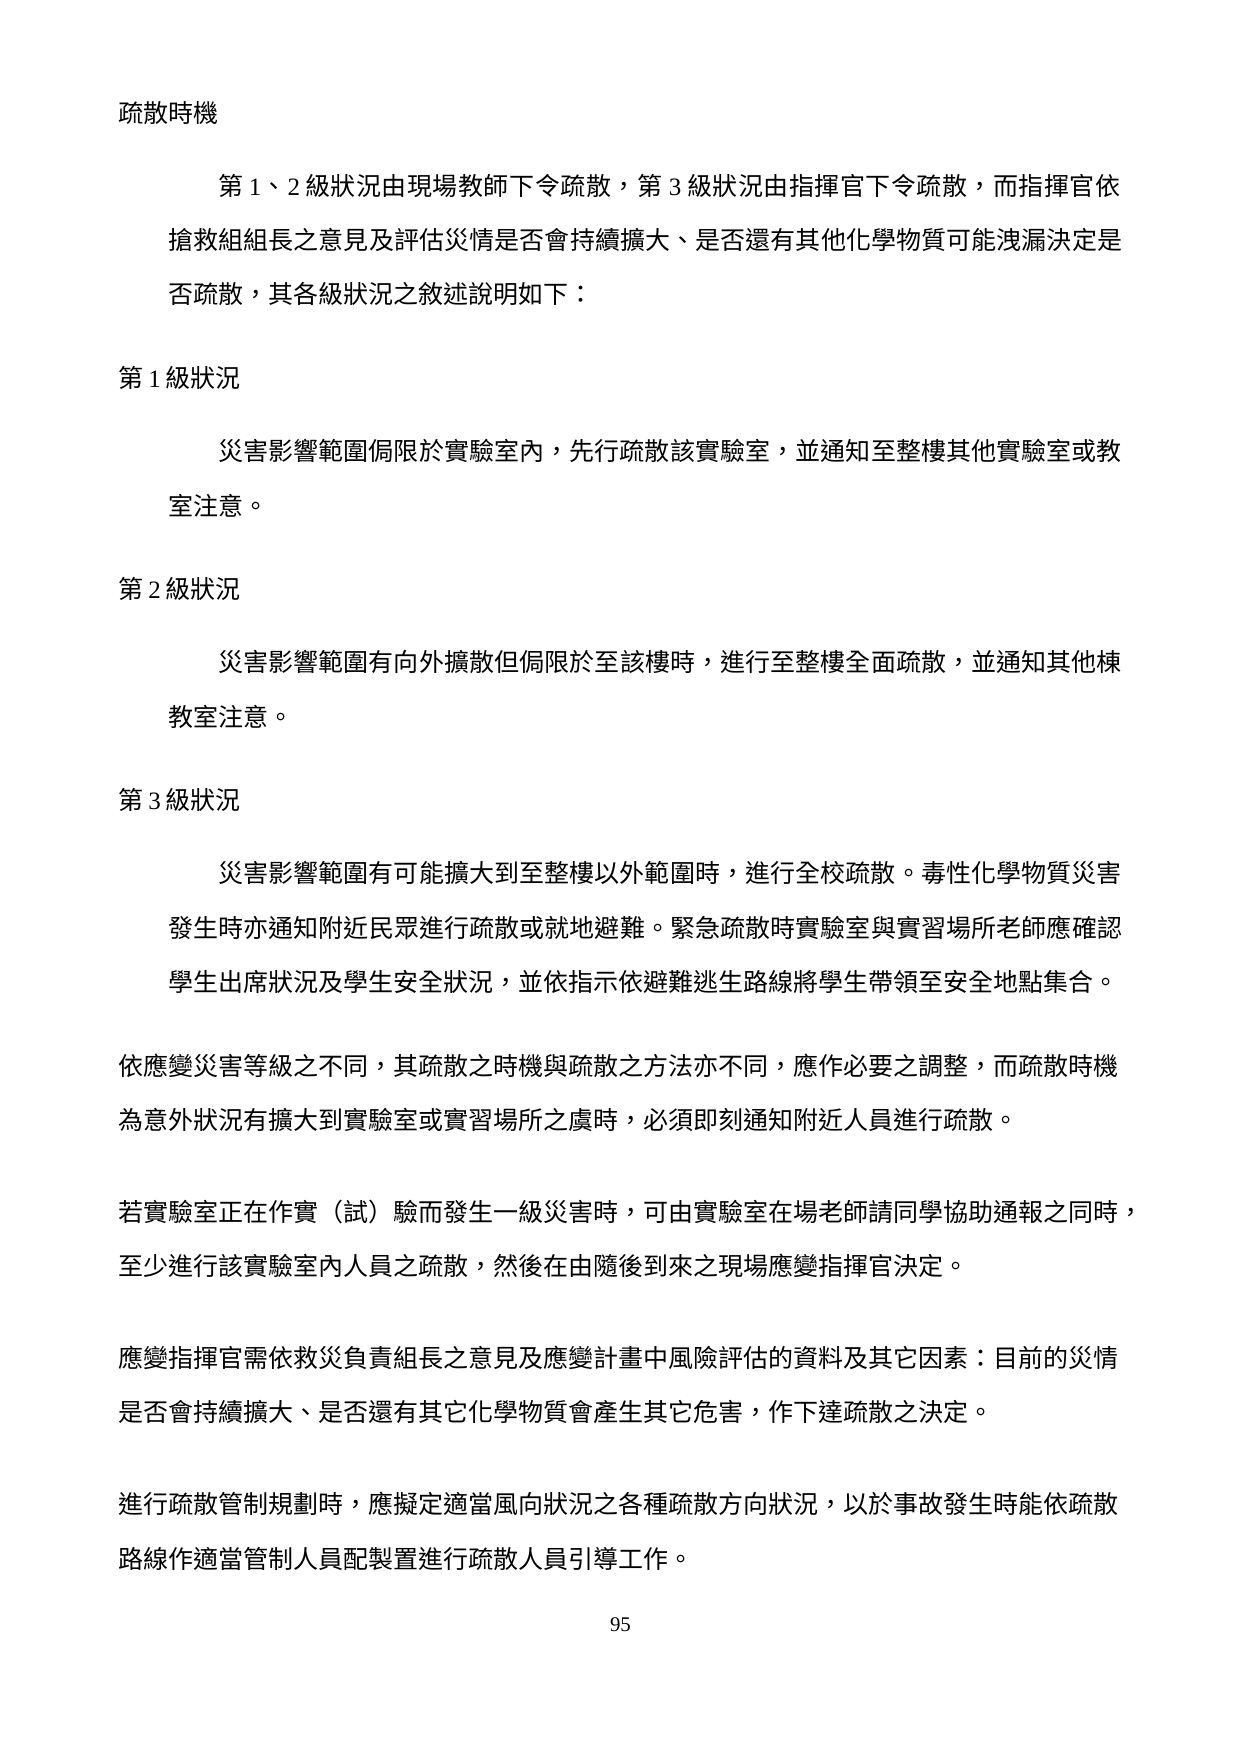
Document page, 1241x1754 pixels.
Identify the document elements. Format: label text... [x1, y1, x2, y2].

subtitle 第1級狀況 [118, 358, 1122, 395]
text 災害影響範圍有可能擴大到至整樓以外範圍時，進行全校疏散。毒性化學物質災害發生時亦通知附近民眾進行疏散或就地避難。緊急疏散時實驗室與實習場所老師應確認學生出席狀況及學生安全狀況，並依指示依避難逃生路線將學生帶領至安全地點集合。 [168, 854, 1122, 999]
subtitle 應變指揮官需依救災負責組長之意見及應變計畫中風險評估的資料及其它因素：目前的災情是否會持續擴大、是否還有其它化學物質會產生其它危害，作下達疏散之決定。 [118, 1338, 1122, 1429]
text 災害影響範圍侷限於實驗室內，先行疏散該實驗室，並通知至整樓其他實驗室或教室注意。 [168, 432, 1122, 522]
subtitle 疏散時機 [118, 93, 1122, 129]
subtitle 若實驗室正在作實（試）驗而發生一級災害時，可由實驗室在場老師請同學協助通報之同時，至少進行該實驗室內人員之疏散，然後在由隨後到來之現場應變指揮官決定。 [118, 1192, 1122, 1283]
subtitle 依應變災害等級之不同，其疏散之時機與疏散之方法亦不同，應作必要之調整，而疏散時機為意外狀況有擴大到實驗室或實習場所之虞時，必須即刻通知附近人員進行疏散。 [118, 1046, 1122, 1137]
text 災害影響範圍有向外擴散但侷限於至該樓時，進行至整樓全面疏散，並通知其他棟教室注意。 [168, 643, 1122, 733]
subtitle 第2級狀況 [118, 569, 1122, 606]
text 第1、2級狀況由現場教師下令疏散，第3級狀況由指揮官下令疏散，而指揮官依搶救組組長之意見及評估災情是否會持續擴大、是否還有其他化學物質可能洩漏決定是否疏散，其各級狀況之敘述說明如下： [168, 166, 1122, 311]
subtitle 進行疏散管制規劃時，應擬定適當風向狀況之各種疏散方向狀況，以於事故發生時能依疏散路線作適當管制人員配製置進行疏散人員引導工作。 [118, 1485, 1122, 1575]
subtitle 第3級狀況 [118, 781, 1122, 817]
